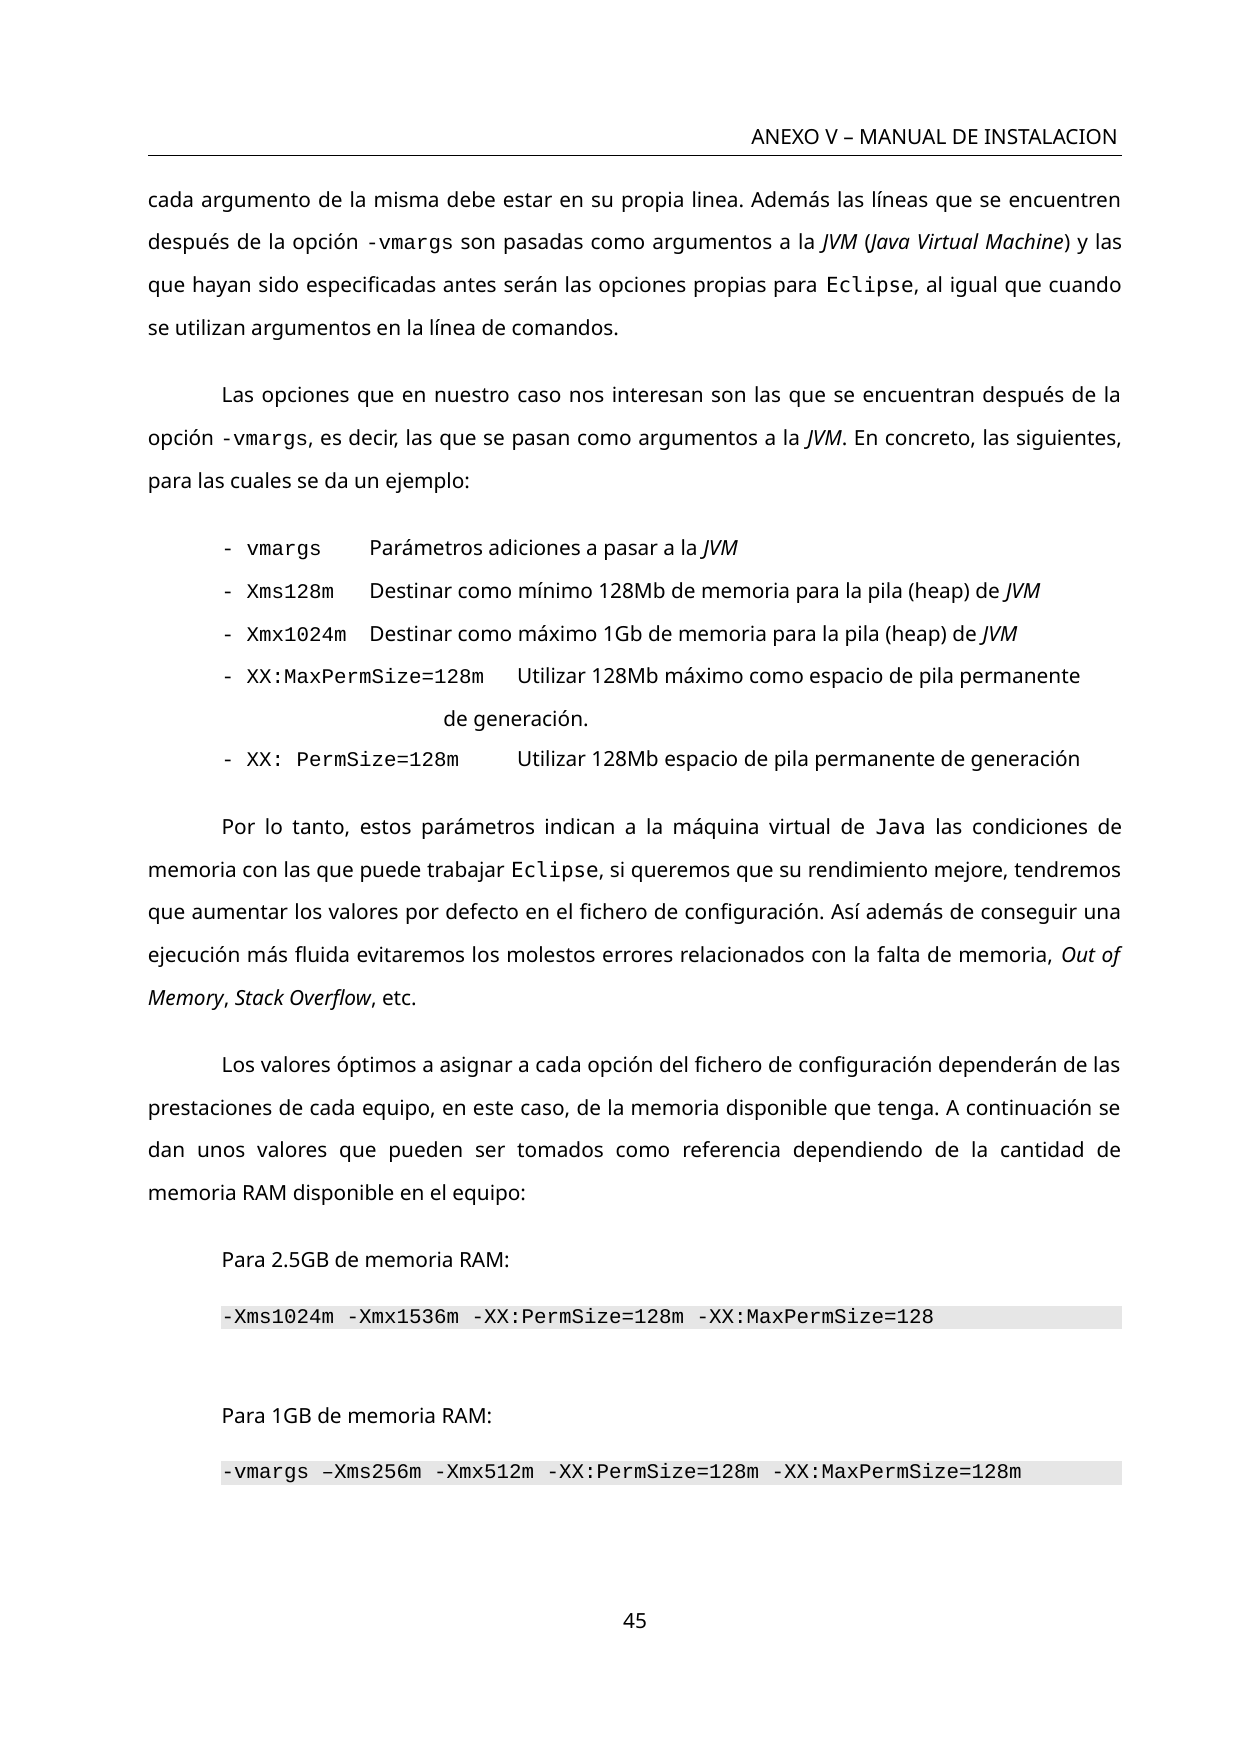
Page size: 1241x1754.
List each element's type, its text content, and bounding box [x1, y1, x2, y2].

text Por lo tanto, estos parámetros indican a la máquina virtual de Java las condiciones de memoria con las que puede trabajar Eclipse, si queremos que su rendimiento mejore, tendremos que aumentar los valores por defecto en el fichero de configuración. Así además de conseguir una ejecución más fluida evitaremos los molestos errores relacionados con la falta de memoria, Out of Memory, Stack Overflow, etc. [148, 812, 1122, 1011]
text -Xms1024m -Xmx1536m -XX:PermSize=128m -XX:MaxPermSize=128 [221, 1306, 1122, 1329]
text cada argumento de la misma debe estar en su propia linea. Además las líneas que se encuentren después de la opción -vmargs son pasadas como argumentos a la JVM (Java Virtual Machine) y las que hayan sido especificadas antes serán las opciones propias para Eclipse, al igual que cuando se utilizan argumentos en la línea de comandos. [148, 185, 1122, 341]
text -vmargs –Xms256m -Xmx512m -XX:PermSize=128m -XX:MaxPermSize=128m [221, 1461, 1122, 1485]
text Las opciones que en nuestro caso nos interesan son las que se encuentran después de la opción -vmargs, es decir, las que se pasan como argumentos a la JVM. En concreto, las siguientes, para las cuales se da un ejemplo: [148, 380, 1122, 494]
text Los valores óptimos a asignar a cada opción del fichero de configuración dependerán de las prestaciones de cada equipo, en este caso, de la memoria disponible que tenga. A continuación se dan unos valores que pueden ser tomados como referencia dependiendo de la cantidad de memoria RAM disponible en el equipo: [148, 1050, 1122, 1206]
text - vmargs Parámetros adiciones a pasar a la JVM - Xms128m Destinar como mínimo 128Mb de memoria para la pila (heap) de JVM - Xmx1024m Destinar como máximo 1Gb de memoria para la pila (heap) de JVM - XX:MaxPermSize=128m Utilizar 128Mb máximo como espacio de pila permanente de generación. - XX: PermSize=128m Utilizar 128Mb espacio de pila permanente de generación [148, 533, 1122, 773]
text [148, 1513, 1122, 1542]
text Para 1GB de memoria RAM: [148, 1358, 1122, 1429]
text Para 2.5GB de memoria RAM: [148, 1246, 1122, 1274]
